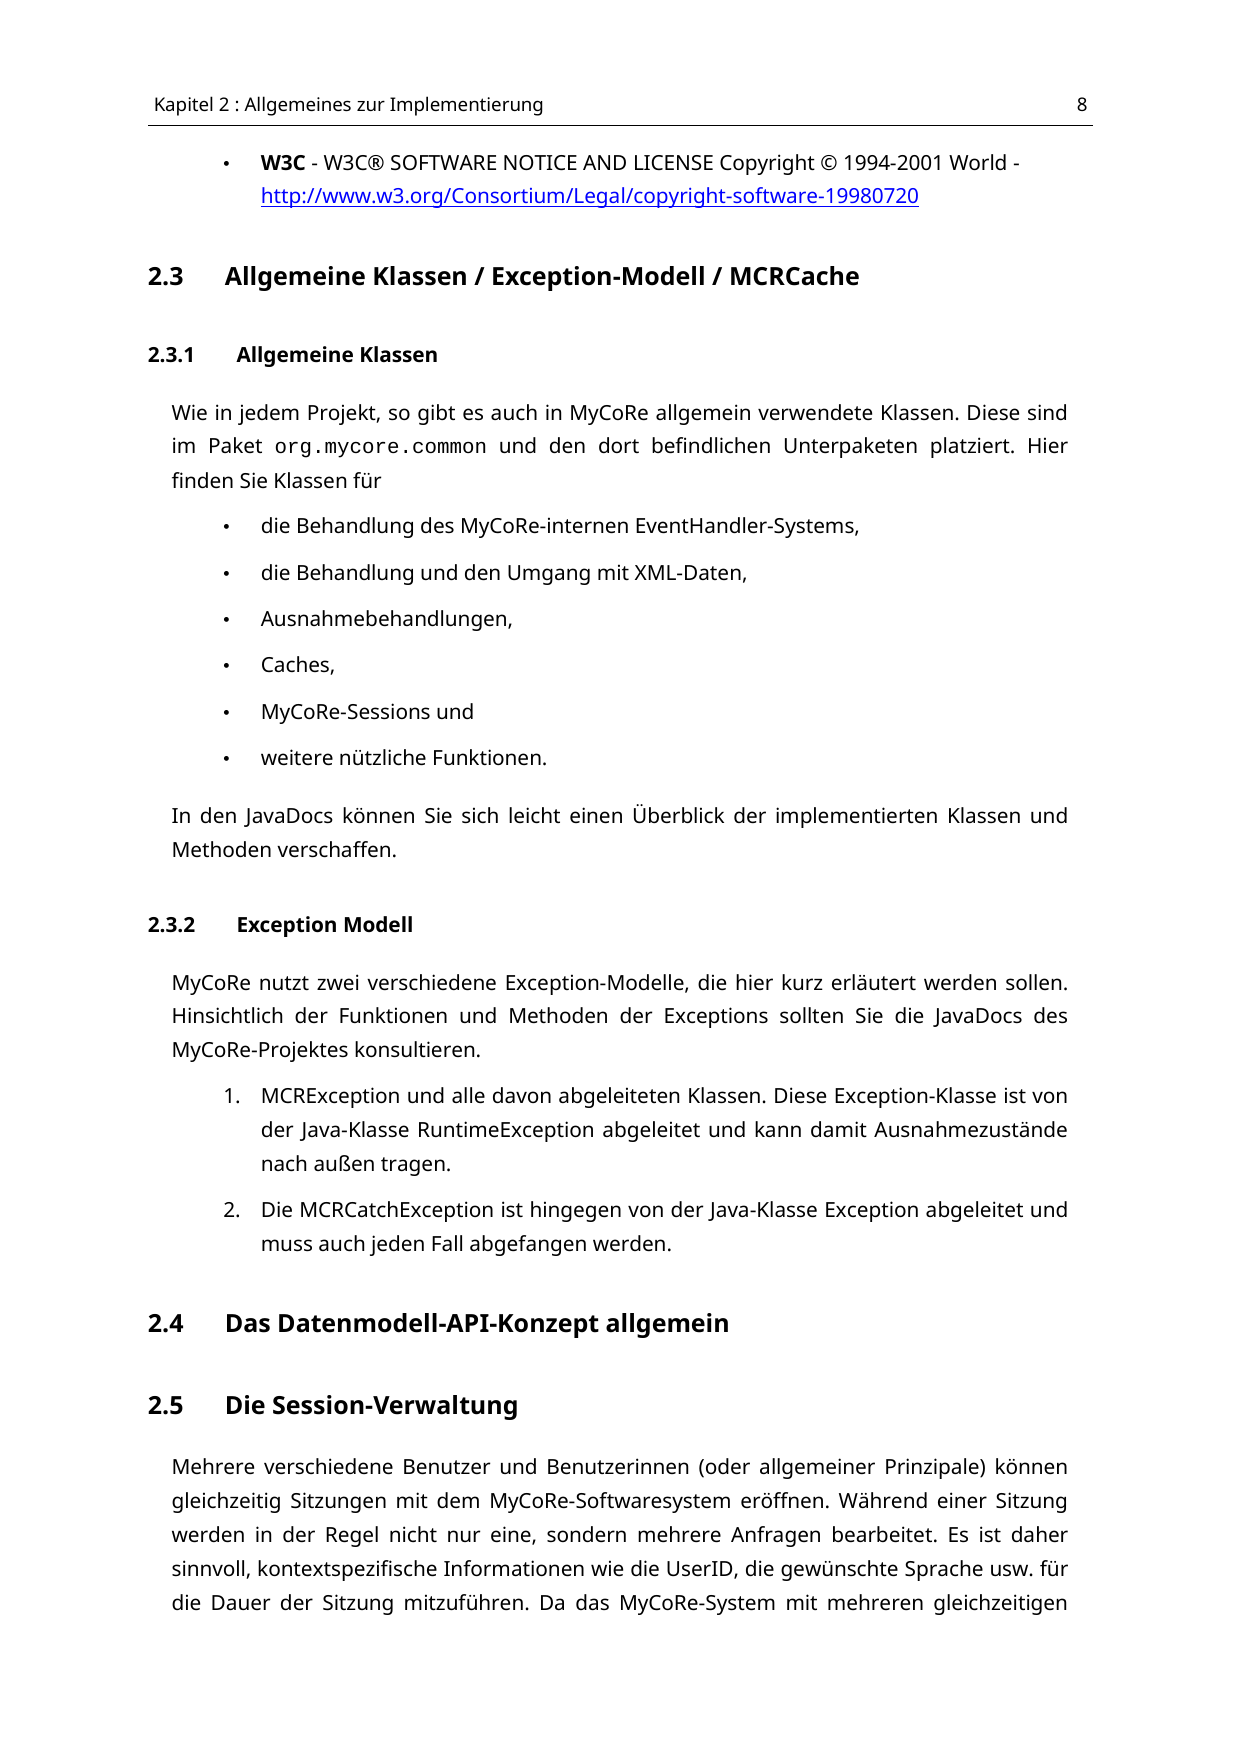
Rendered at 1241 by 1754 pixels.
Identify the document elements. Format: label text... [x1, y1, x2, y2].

list Caches, [185, 651, 1069, 679]
subtitle Exception Modell [148, 910, 1092, 938]
list MyCoRe-Sessions und [185, 697, 1069, 725]
text Wie in jedem Projekt, so gibt es auch in MyCoRe allgemein verwendete Klassen. Diese sind im Paket org.mycore.common und den dort befindlichen Unterpaketen platziert. Hier finden Sie Klassen für [171, 398, 1069, 494]
list W3C - W3C® SOFTWARE NOTICE AND LICENSE Copyright © 1994-2001 World - http://www.w3.org/Consortium/Legal/copyright-software-19980720 [185, 148, 1069, 210]
subtitle Die Session-Verwaltung [148, 1388, 1092, 1422]
list Ausnahmebehandlungen, [185, 604, 1069, 632]
list die Behandlung und den Umgang mit XML-Daten, [185, 558, 1069, 586]
list MCRException und alle davon abgeleiteten Klassen. Diese Exception-Klasse ist von der Java-Klasse RuntimeException abgeleitet und kann damit Ausnahmezustände nach außen tragen. [185, 1081, 1069, 1177]
list weitere nützliche Funktionen. [185, 743, 1069, 771]
text MyCoRe nutzt zwei verschiedene Exception-Modelle, die hier kurz erläutert werden sollen. Hinsichtlich der Funktionen und Methoden der Exceptions sollten Sie die JavaDocs des MyCoRe-Projektes konsultieren. [171, 968, 1069, 1064]
list die Behandlung des MyCoRe-internen EventHandler-Systems, [185, 511, 1069, 540]
subtitle Allgemeine Klassen / Exception-Modell / MCRCache [148, 258, 1092, 292]
list Die MCRCatchException ist hingegen von der Java-Klasse Exception abgeleitet und muss auch jeden Fall abgefangen werden. [185, 1195, 1069, 1257]
subtitle Allgemeine Klassen [148, 340, 1092, 369]
text Mehrere verschiedene Benutzer und Benutzerinnen (oder allgemeiner Prinzipale) können gleichzeitig Sitzungen mit dem MyCoRe-Softwaresystem eröffnen. Während einer Sitzung werden in der Regel nicht nur eine, sondern mehrere Anfragen bearbeitet. Es ist daher sinnvoll, kontextspezifische Informationen wie die UserID, die gewünschte Sprache usw. für die Dauer der Sitzung mitzuführen. Da das MyCoRe-System mit mehreren gleichzeitigen [171, 1452, 1069, 1616]
text In den JavaDocs können Sie sich leicht einen Überblick der implementierten Klassen und Methoden verschaffen. [171, 801, 1069, 863]
subtitle Das Datenmodell-API-Konzept allgemein [148, 1306, 1092, 1340]
